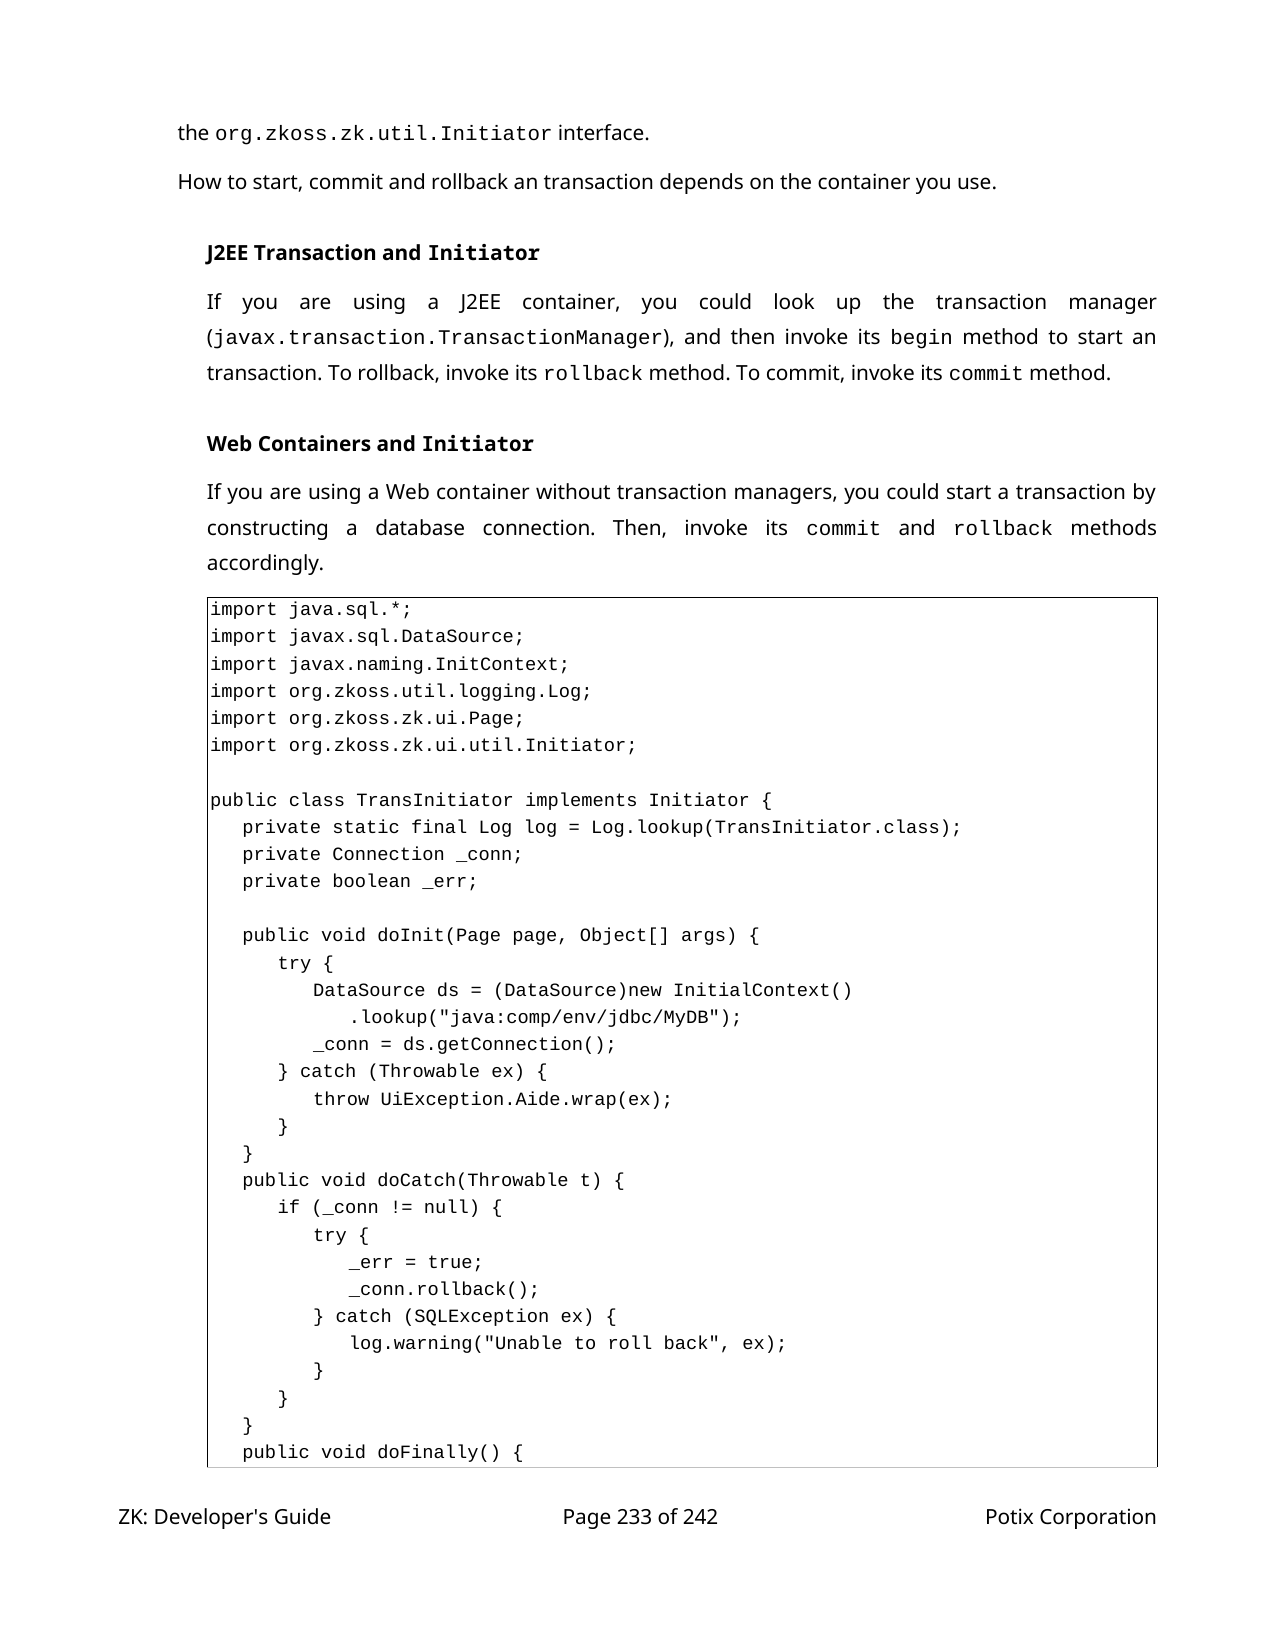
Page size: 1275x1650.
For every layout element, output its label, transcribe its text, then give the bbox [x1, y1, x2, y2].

text import org.zkoss.zk.ui.Page; [208, 706, 1157, 730]
text private static final Log log = Log.lookup(TransInitiator.class); [208, 814, 1157, 839]
text _conn.rollback(); [208, 1277, 1157, 1301]
text } [208, 1358, 1157, 1383]
subtitle Web Containers and Initiator [207, 429, 1157, 457]
text DataSource ds = (DataSource)new InitialContext() [208, 978, 1157, 1002]
text import javax.sql.DataSource; [208, 624, 1157, 648]
text _err = true; [208, 1249, 1157, 1274]
text } [208, 1141, 1157, 1165]
text try { [208, 1222, 1157, 1247]
text If you are using a Web container without transaction managers, you could start a transaction by constructing a database connection. Then, invoke its commit and rollback methods accordingly. [207, 477, 1157, 576]
text throw UiException.Aide.wrap(ex); [208, 1086, 1157, 1111]
text } [208, 1386, 1157, 1410]
text public class TransInitiator implements Initiator { [208, 787, 1157, 812]
text import org.zkoss.zk.ui.util.Initiator; [208, 733, 1157, 757]
text log.warning("Unable to roll back", ex); [208, 1331, 1157, 1355]
text import org.zkoss.util.logging.Log; [208, 679, 1157, 703]
subtitle J2EE Transaction and Initiator [207, 238, 1157, 266]
text _conn = ds.getConnection(); [208, 1032, 1157, 1056]
text } [208, 1413, 1157, 1437]
text private boolean _err; [208, 869, 1157, 893]
text public void doFinally() { [208, 1440, 1157, 1467]
text if (_conn != null) { [208, 1195, 1157, 1219]
text } catch (Throwable ex) { [208, 1059, 1157, 1083]
text If you are using a J2EE container, you could look up the transaction manager (javax.transaction.TransactionManager), and then invoke its begin method to start an transaction. To rollback, invoke its rollback method. To commit, invoke its commit method. [207, 287, 1157, 386]
text private Connection _conn; [208, 842, 1157, 866]
text import java.sql.*; [208, 598, 1157, 621]
text .lookup("java:comp/env/jdbc/MyDB"); [208, 1005, 1157, 1029]
text the org.zkoss.zk.util.Initiator interface. [177, 118, 1157, 147]
text } [208, 1114, 1157, 1138]
text try { [208, 951, 1157, 975]
text } catch (SQLException ex) { [208, 1304, 1157, 1328]
text public void doCatch(Throwable t) { [208, 1168, 1157, 1192]
text How to start, commit and rollback an transaction depends on the container you use. [177, 167, 1157, 196]
text public void doInit(Page page, Object[] args) { [208, 923, 1157, 948]
text import javax.naming.InitContext; [208, 651, 1157, 676]
